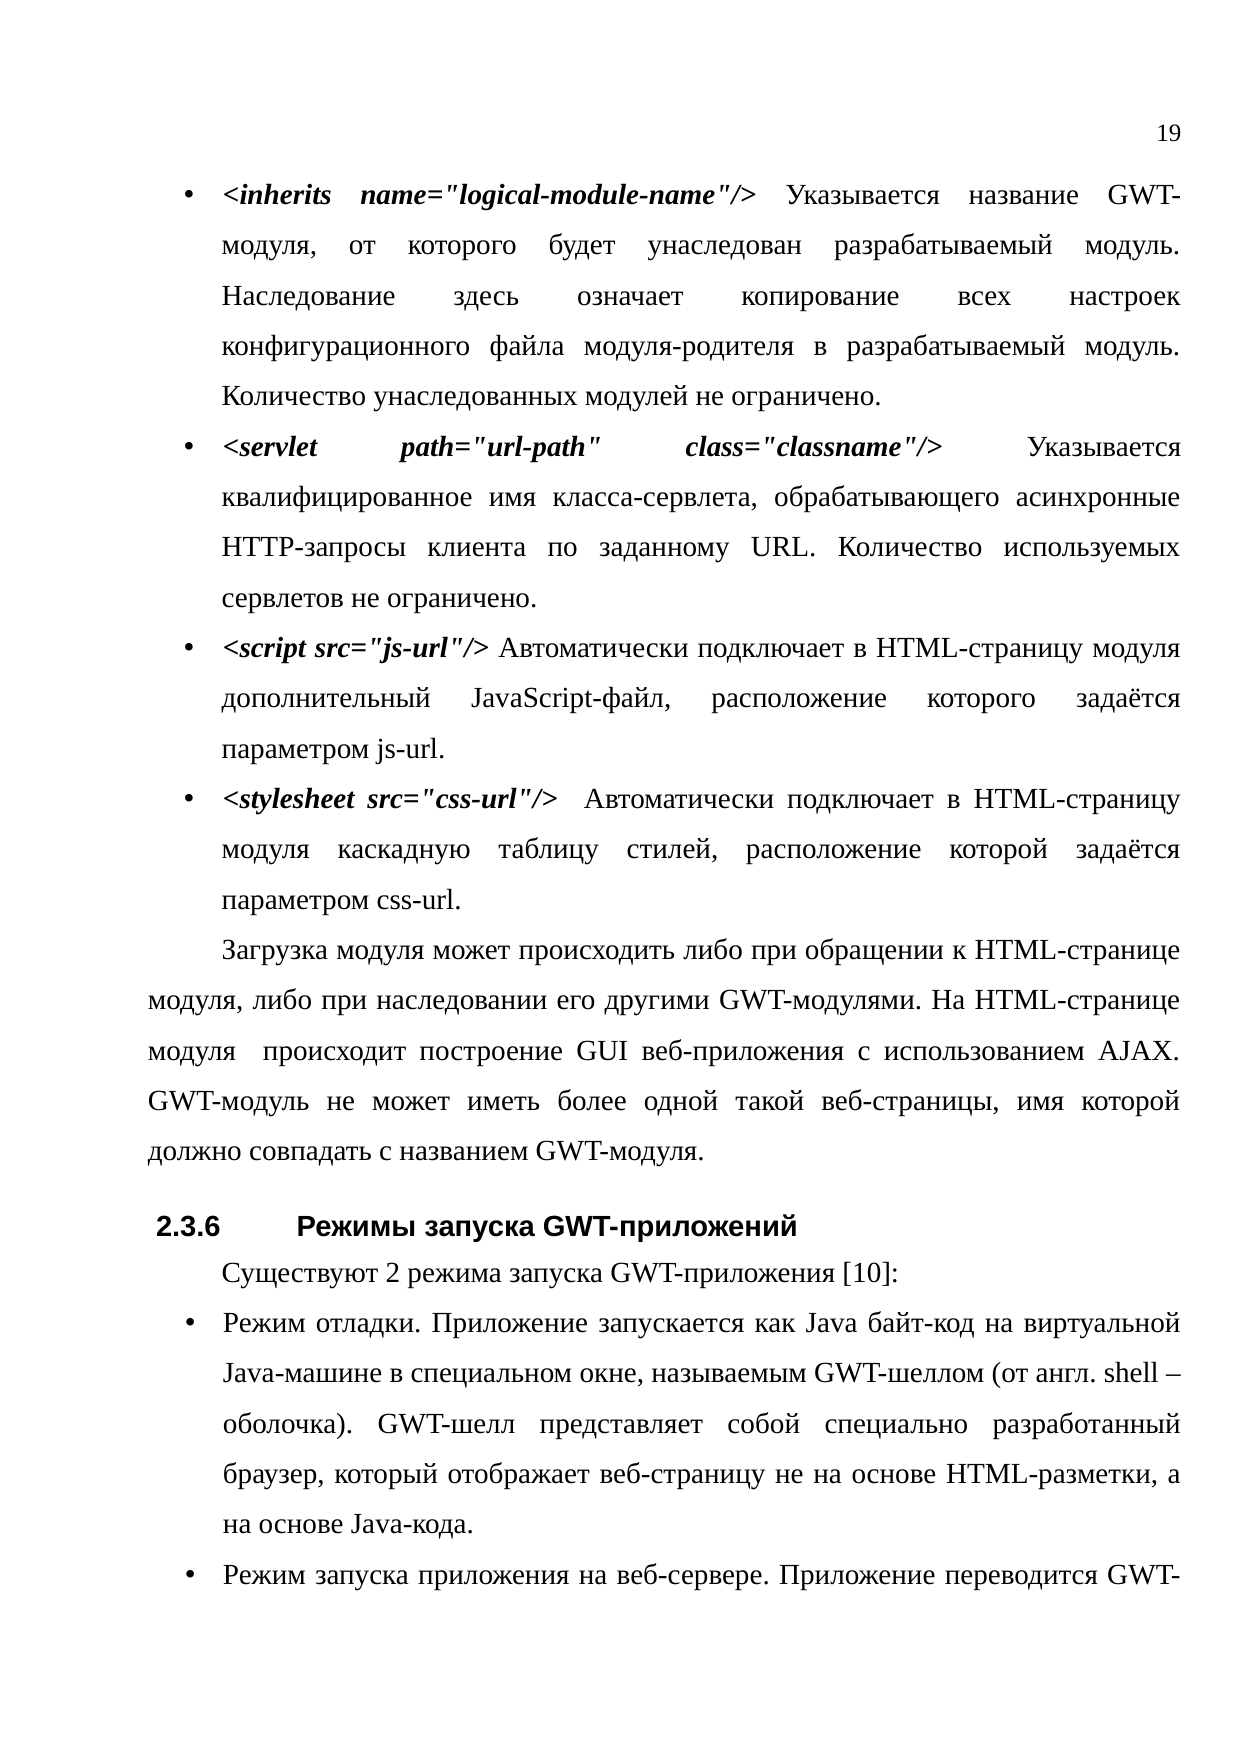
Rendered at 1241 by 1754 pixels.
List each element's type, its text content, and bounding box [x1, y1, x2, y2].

subtitle Режимы запуска GWT-приложений [148, 1209, 1181, 1242]
list <stylesheet src="css-url"/> Автоматически подключает в HTML-страницу модуля каскадную таблицу стилей, расположение которой задаётся параметром css-url. [184, 781, 1181, 915]
list Режим запуска приложения на веб-сервере. Приложение переводится GWT- [185, 1557, 1181, 1590]
list <script src="js-url"/> Автоматически подключает в HTML-страницу модуля дополнительный JavaScript-файл, расположение которого задаётся параметром js-url. [184, 630, 1181, 764]
list <inherits name="logical-module-name"/> Указывается название GWT-модуля, от которого будет унаследован разрабатываемый модуль. Наследование здесь означает копирование всех настроек конфигурационного файла модуля-родителя в разрабатываемый модуль. Количество унаследованных модулей не ограничено. [184, 177, 1181, 412]
text Загрузка модуля может происходить либо при обращении к HTML-странице модуля, либо при наследовании его другими GWT-модулями. На HTML-странице модуля происходит построение GUI веб-приложения с использованием AJAX. GWT-модуль не может иметь более одной такой веб-страницы, имя которой должно совпадать с названием GWT-модуля. [148, 932, 1181, 1167]
text Существуют 2 режима запуска GWT-приложения [10]: [148, 1255, 1181, 1288]
list <servlet path="url-path" class="classname"/> Указывается квалифицированное имя класса-сервлета, обрабатывающего асинхронные HTTP-запросы клиента по заданному URL. Количество используемых сервлетов не ограничено. [184, 429, 1181, 613]
list Режим отладки. Приложение запускается как Java байт-код на виртуальной Java-машине в специальном окне, называемым GWT-шеллом (от англ. shell – оболочка). GWT-шелл представляет собой специально разработанный браузер, который отображает веб-страницу не на основе HTML-разметки, а на основе Java-кода. [185, 1305, 1181, 1540]
